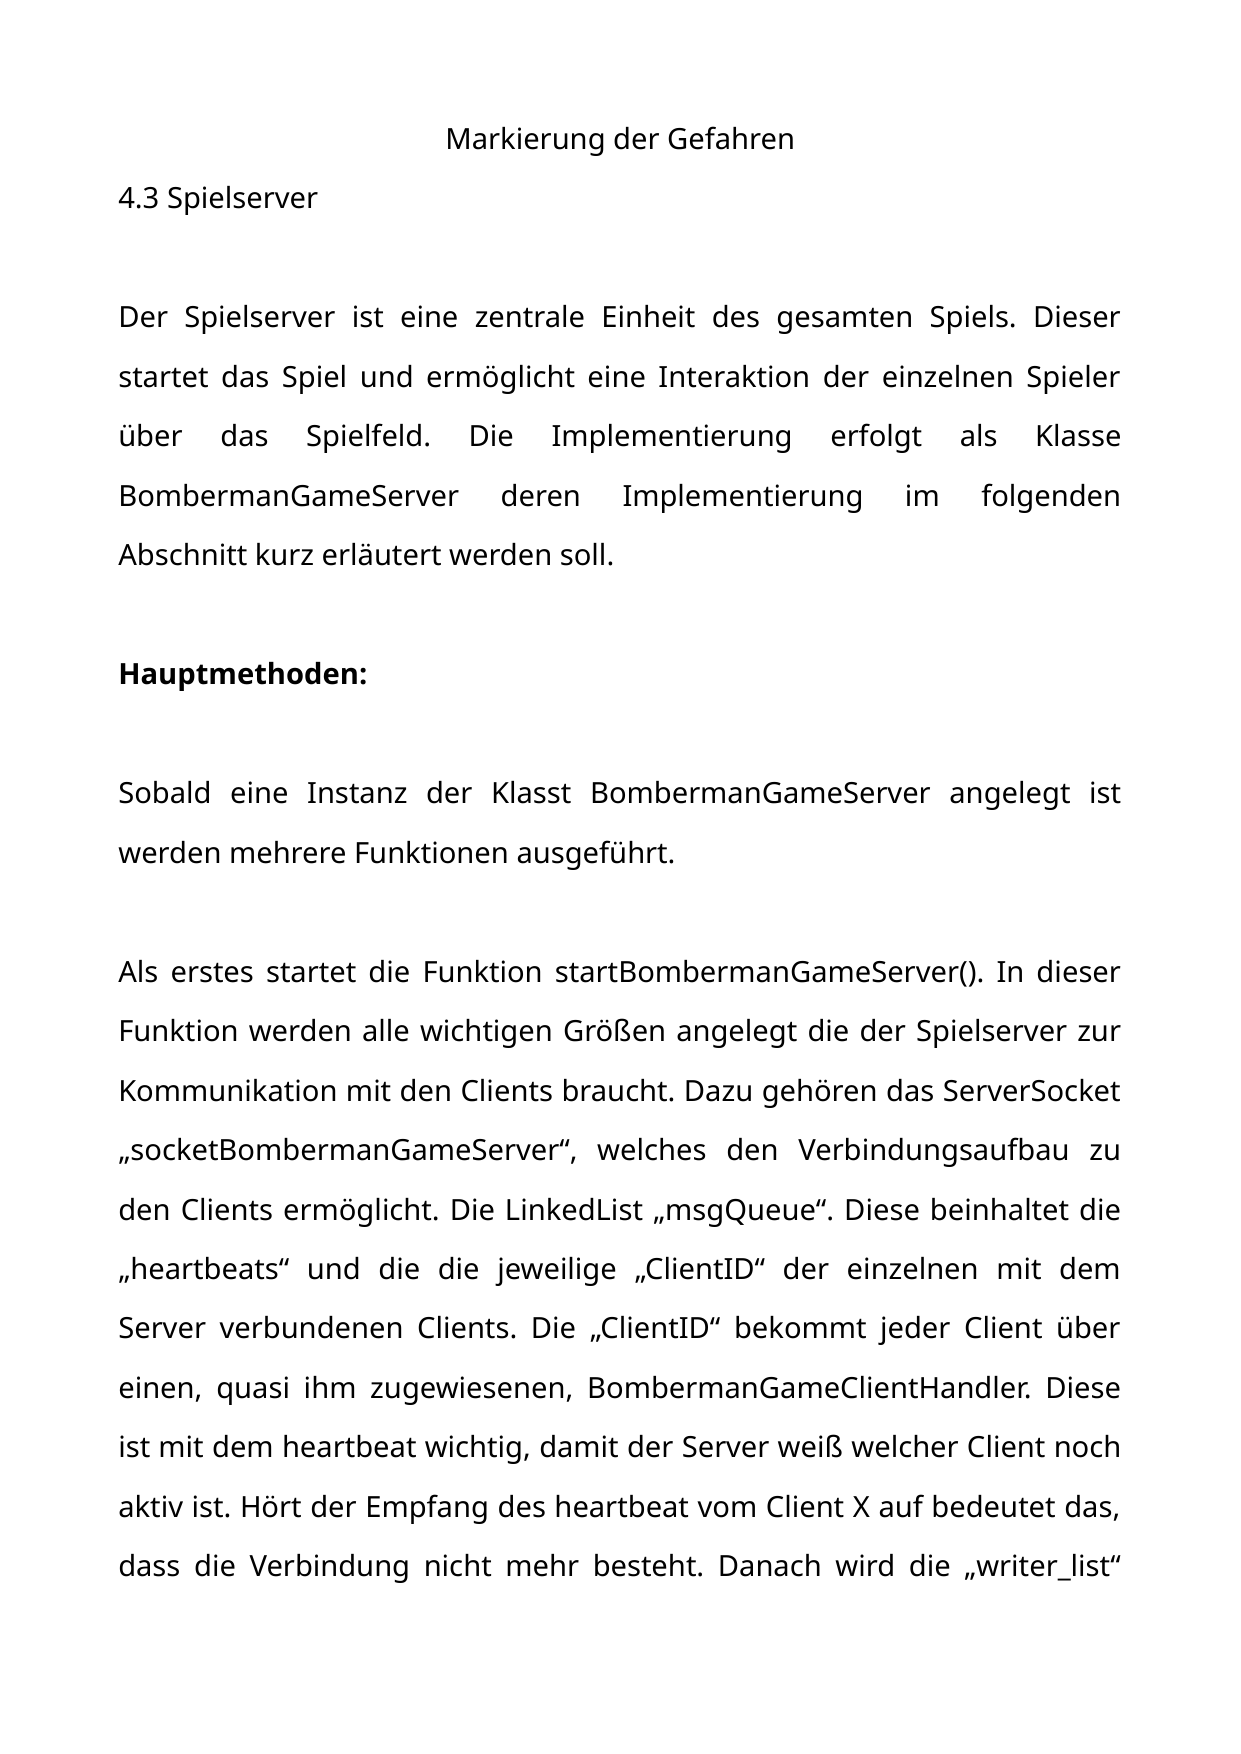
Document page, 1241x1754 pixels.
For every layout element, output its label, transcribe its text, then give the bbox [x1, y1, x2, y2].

text Der Spielserver ist eine zentrale Einheit des gesamten Spiels. Dieser startet das Spiel und ermöglicht eine Interaktion der einzelnen Spieler über das Spielfeld. Die Implementierung erfolgt als Klasse BombermanGameServer deren Implementierung im folgenden Abschnitt kurz erläutert werden soll. [118, 297, 1122, 574]
text Als erstes startet die Funktion startBombermanGameServer(). In dieser Funktion werden alle wichtigen Größen angelegt die der Spielserver zur Kommunikation mit den Clients braucht. Dazu gehören das ServerSocket „socketBombermanGameServer“, welches den Verbindungsaufbau zu den Clients ermöglicht. Die LinkedList „msgQueue“. Diese beinhaltet die „heartbeats“ und die die jeweilige „ClientID“ der einzelnen mit dem Server verbundenen Clients. Die „ClientID“ bekommt jeder Client über einen, quasi ihm zugewiesenen, BombermanGameClientHandler. Diese ist mit dem heartbeat wichtig, damit der Server weiß welcher Client noch aktiv ist. Hört der Empfang des heartbeat vom Client X auf bedeutet das, dass die Verbindung nicht mehr besteht. Danach wird die „writer_list“ [118, 951, 1122, 1585]
text 4.3 Spielserver [118, 178, 1122, 217]
text Sobald eine Instanz der Klasst BombermanGameServer angelegt ist werden mehrere Funktionen ausgeführt. [118, 772, 1122, 872]
text Hauptmethoden: [118, 653, 1122, 693]
text Markierung der Gefahren [118, 118, 1122, 158]
